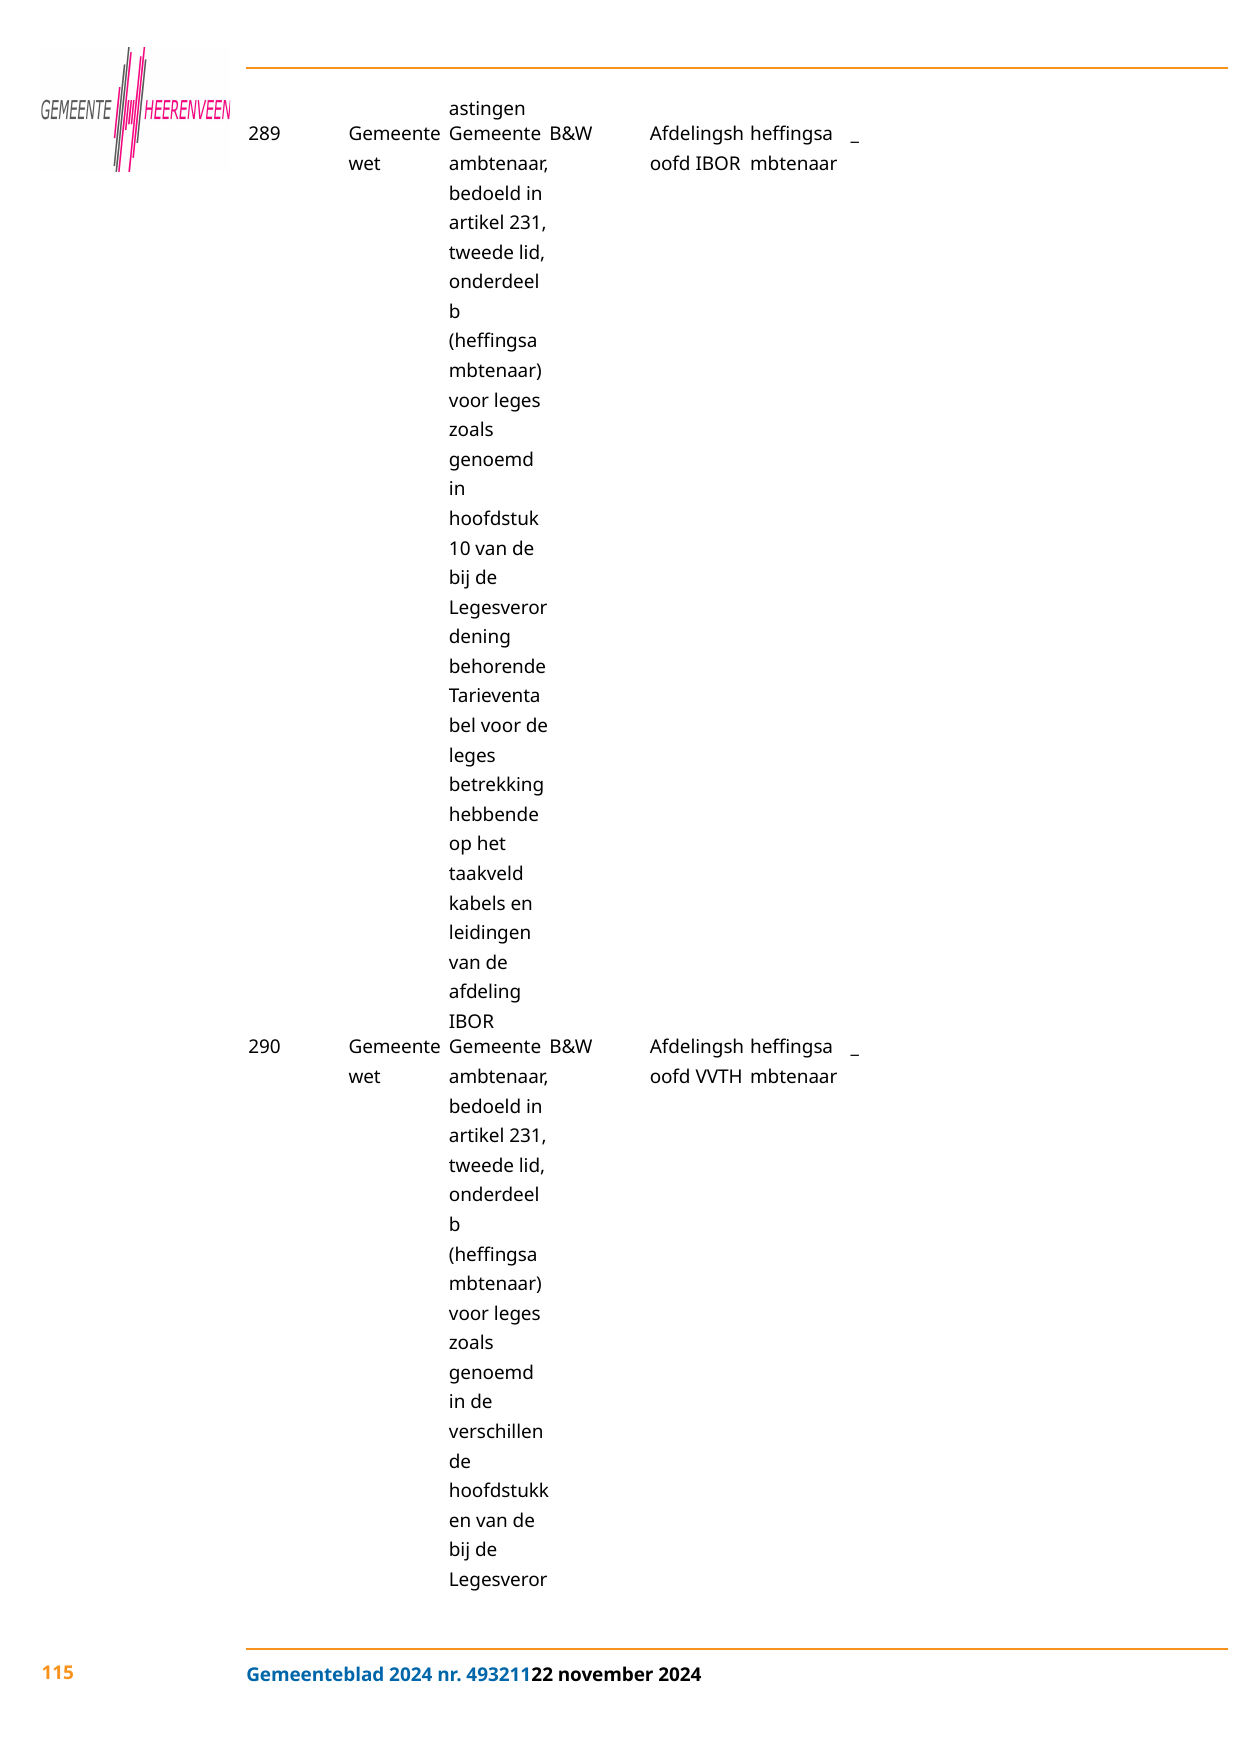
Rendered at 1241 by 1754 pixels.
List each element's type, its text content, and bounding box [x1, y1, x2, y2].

table_cell _ [850, 1034, 951, 1592]
table_cell Gemeenteambtenaar, bedoeld in artikel 231, tweede lid, onderdeel b (heffingsambtenaar) voor leges zoals genoemd in de verschillende hoofdstukken van de bij de Legesveror [449, 1034, 549, 1592]
table_cell [1051, 95, 1152, 121]
table_cell Gemeentewet [348, 121, 449, 1034]
table_cell [750, 95, 850, 121]
table_cell [951, 1034, 1051, 1592]
table_cell [348, 95, 449, 121]
table_cell _ [850, 121, 951, 1034]
table_cell heffingsambtenaar [750, 121, 850, 1034]
table_cell [951, 95, 1051, 121]
table_cell [549, 95, 649, 121]
table_cell 289 [248, 121, 348, 1034]
table_cell heffingsambtenaar [750, 1034, 850, 1592]
table_cell Gemeenteambtenaar, bedoeld in artikel 231, tweede lid, onderdeel b (heffingsambtenaar) voor leges zoals genoemd in hoofdstuk 10 van de bij de Legesverordening behorende Tarieventabel voor de leges betrekking hebbende op het taakveld kabels en leidingen van de afdeling IBOR [449, 121, 549, 1034]
table_cell [650, 95, 750, 121]
table_cell 290 [248, 1034, 348, 1592]
table_cell [248, 95, 348, 121]
table_cell Afdelingshoofd VVTH [650, 1034, 750, 1592]
table_cell [1051, 121, 1152, 1034]
picture [41, 47, 231, 172]
table_cell Gemeentewet [348, 1034, 449, 1592]
table_cell B&W [549, 121, 649, 1034]
table_cell B&W [549, 1034, 649, 1592]
table_cell Afdelingshoofd IBOR [650, 121, 750, 1034]
table_cell [850, 95, 951, 121]
table_cell [1051, 1034, 1152, 1592]
table_cell [951, 121, 1051, 1034]
table_cell astingen [449, 95, 549, 121]
